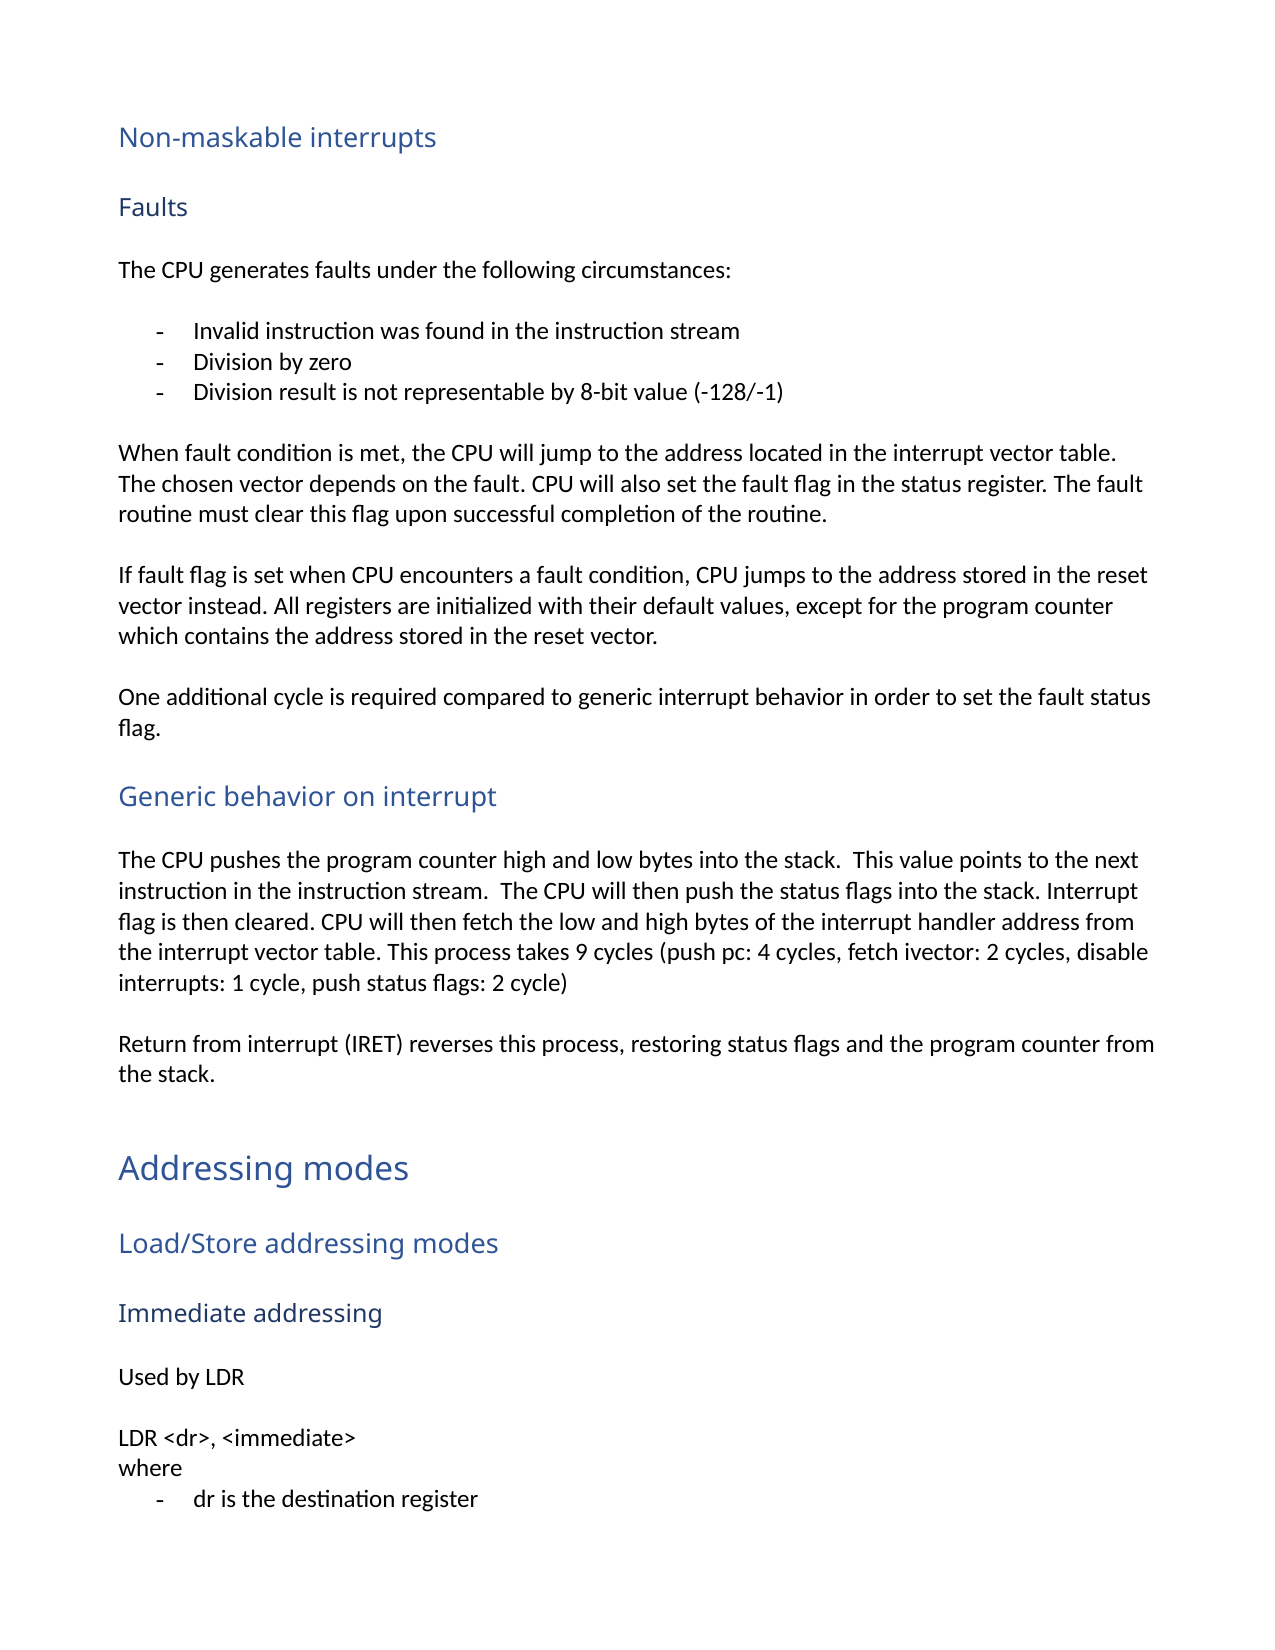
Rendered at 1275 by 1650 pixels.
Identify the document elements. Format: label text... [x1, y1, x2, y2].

subtitle Generic behavior on interrupt [118, 777, 1157, 814]
text The CPU generates faults under the following circumstances: [118, 254, 1157, 285]
list Division by zero [156, 346, 1157, 376]
text When fault condition is met, the CPU will jump to the address located in the interrupt vector table. The chosen vector depends on the fault. CPU will also set the fault flag in the status register. The fault routine must clear this flag upon successful completion of the routine. [118, 437, 1157, 529]
text If fault flag is set when CPU encounters a fault condition, CPU jumps to the address stored in the reset vector instead. All registers are initialized with their default values, except for the program counter which contains the address stored in the reset vector. [118, 559, 1157, 651]
subtitle Addressing modes [118, 1144, 1157, 1190]
text Used by LDR [118, 1361, 1157, 1391]
list dr is the destination register [156, 1483, 1157, 1513]
text Return from interrupt (IRET) reverses this process, restoring status flags and the program counter from the stack. [118, 1028, 1157, 1089]
text LDR <dr>, <immediate> [118, 1422, 1157, 1452]
text One additional cycle is required compared to generic interrupt behavior in order to set the fault status flag. [118, 682, 1157, 743]
list Division result is not representable by 8-bit value (-128/-1) [156, 376, 1157, 407]
list Invalid instruction was found in the instruction stream [156, 315, 1157, 346]
subtitle Non-maskable interrupts [118, 118, 1157, 155]
subtitle Load/Store addressing modes [118, 1224, 1157, 1261]
text The CPU pushes the program counter high and low bytes into the stack. This value points to the next instruction in the instruction stream. The CPU will then push the status flags into the stack. Interrupt flag is then cleared. CPU will then fetch the low and high bytes of the interrupt handler address from the interrupt vector table. This process takes 9 cycles (push pc: 4 cycles, fetch ivector: 2 cycles, disable interrupts: 1 cycle, push status flags: 2 cycle) [118, 845, 1157, 997]
subtitle Immediate addressing [118, 1296, 1157, 1330]
text where [118, 1452, 1157, 1483]
subtitle Faults [118, 190, 1157, 224]
